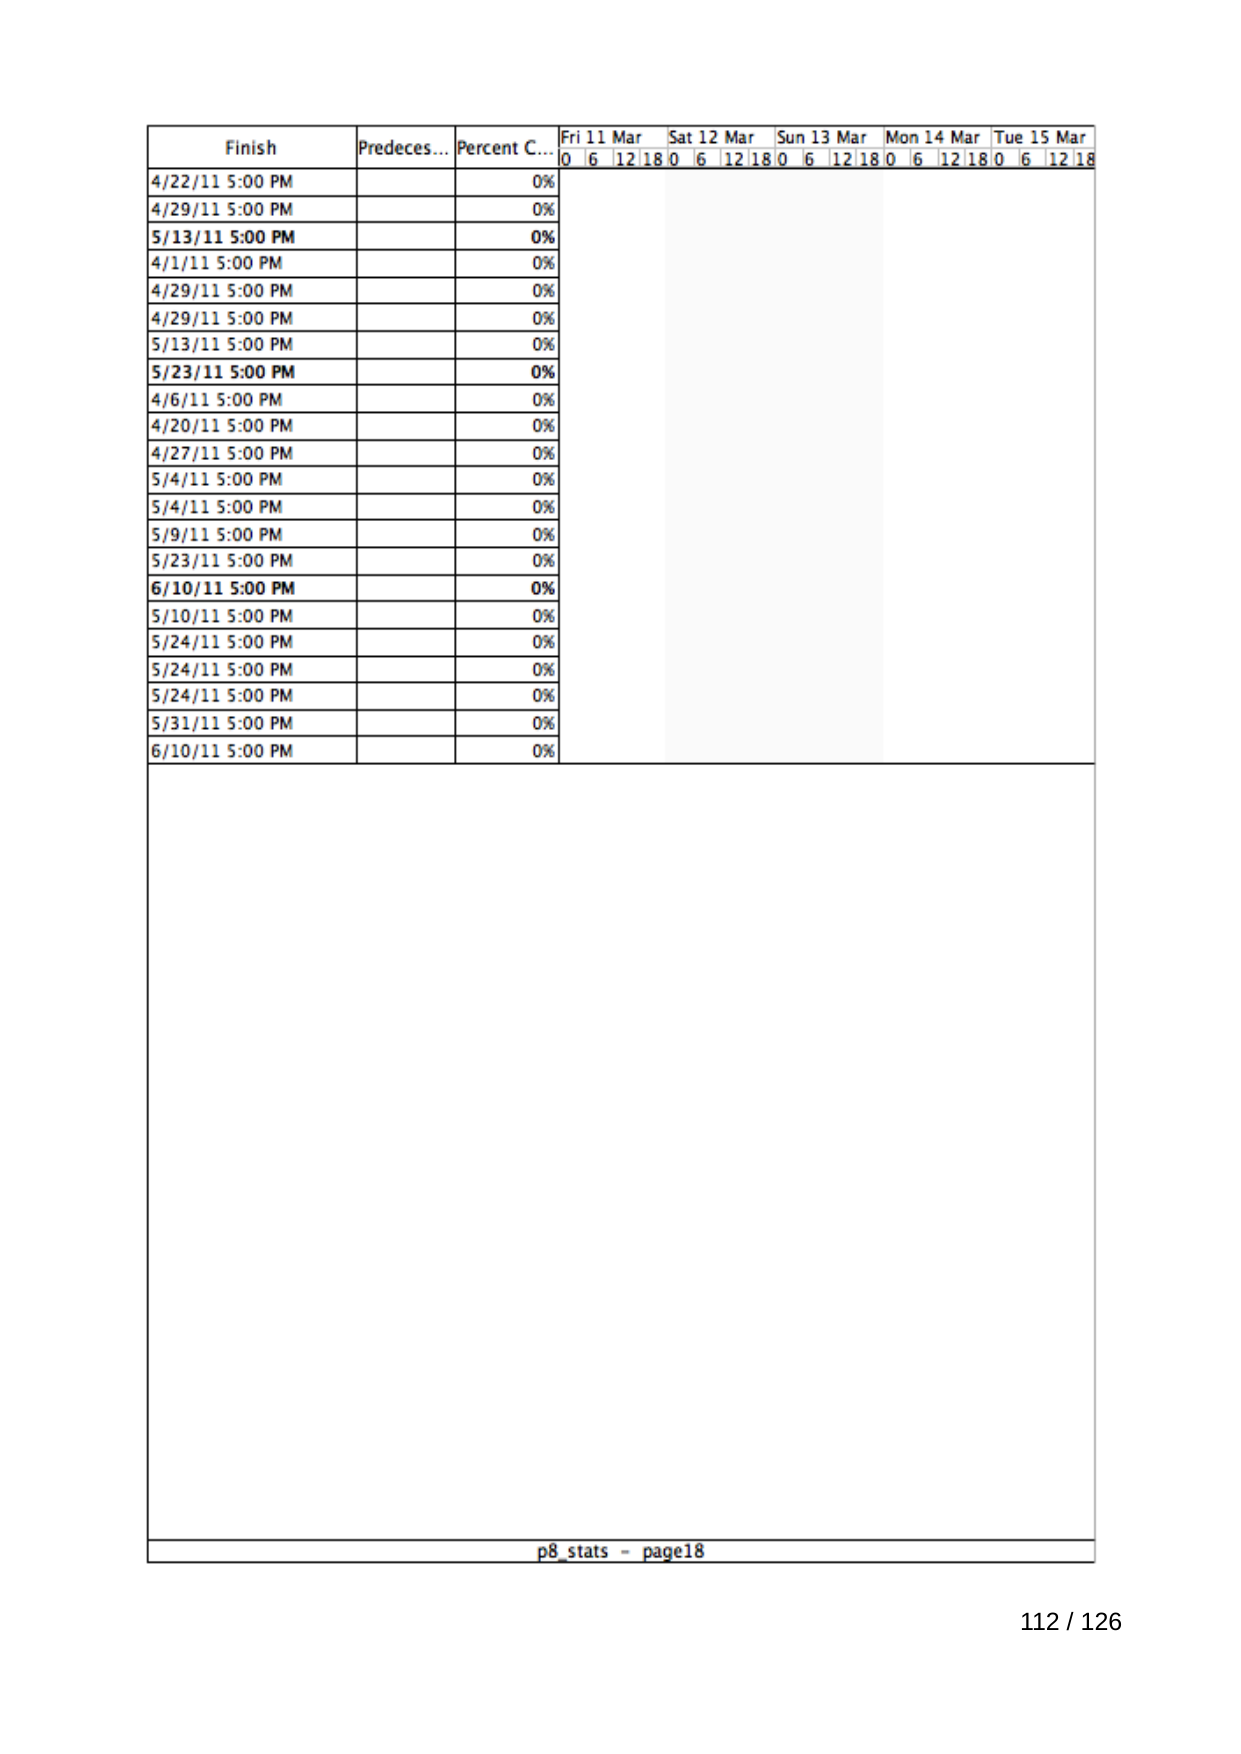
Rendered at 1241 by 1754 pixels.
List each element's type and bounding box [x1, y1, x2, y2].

picture [142, 118, 1098, 1571]
